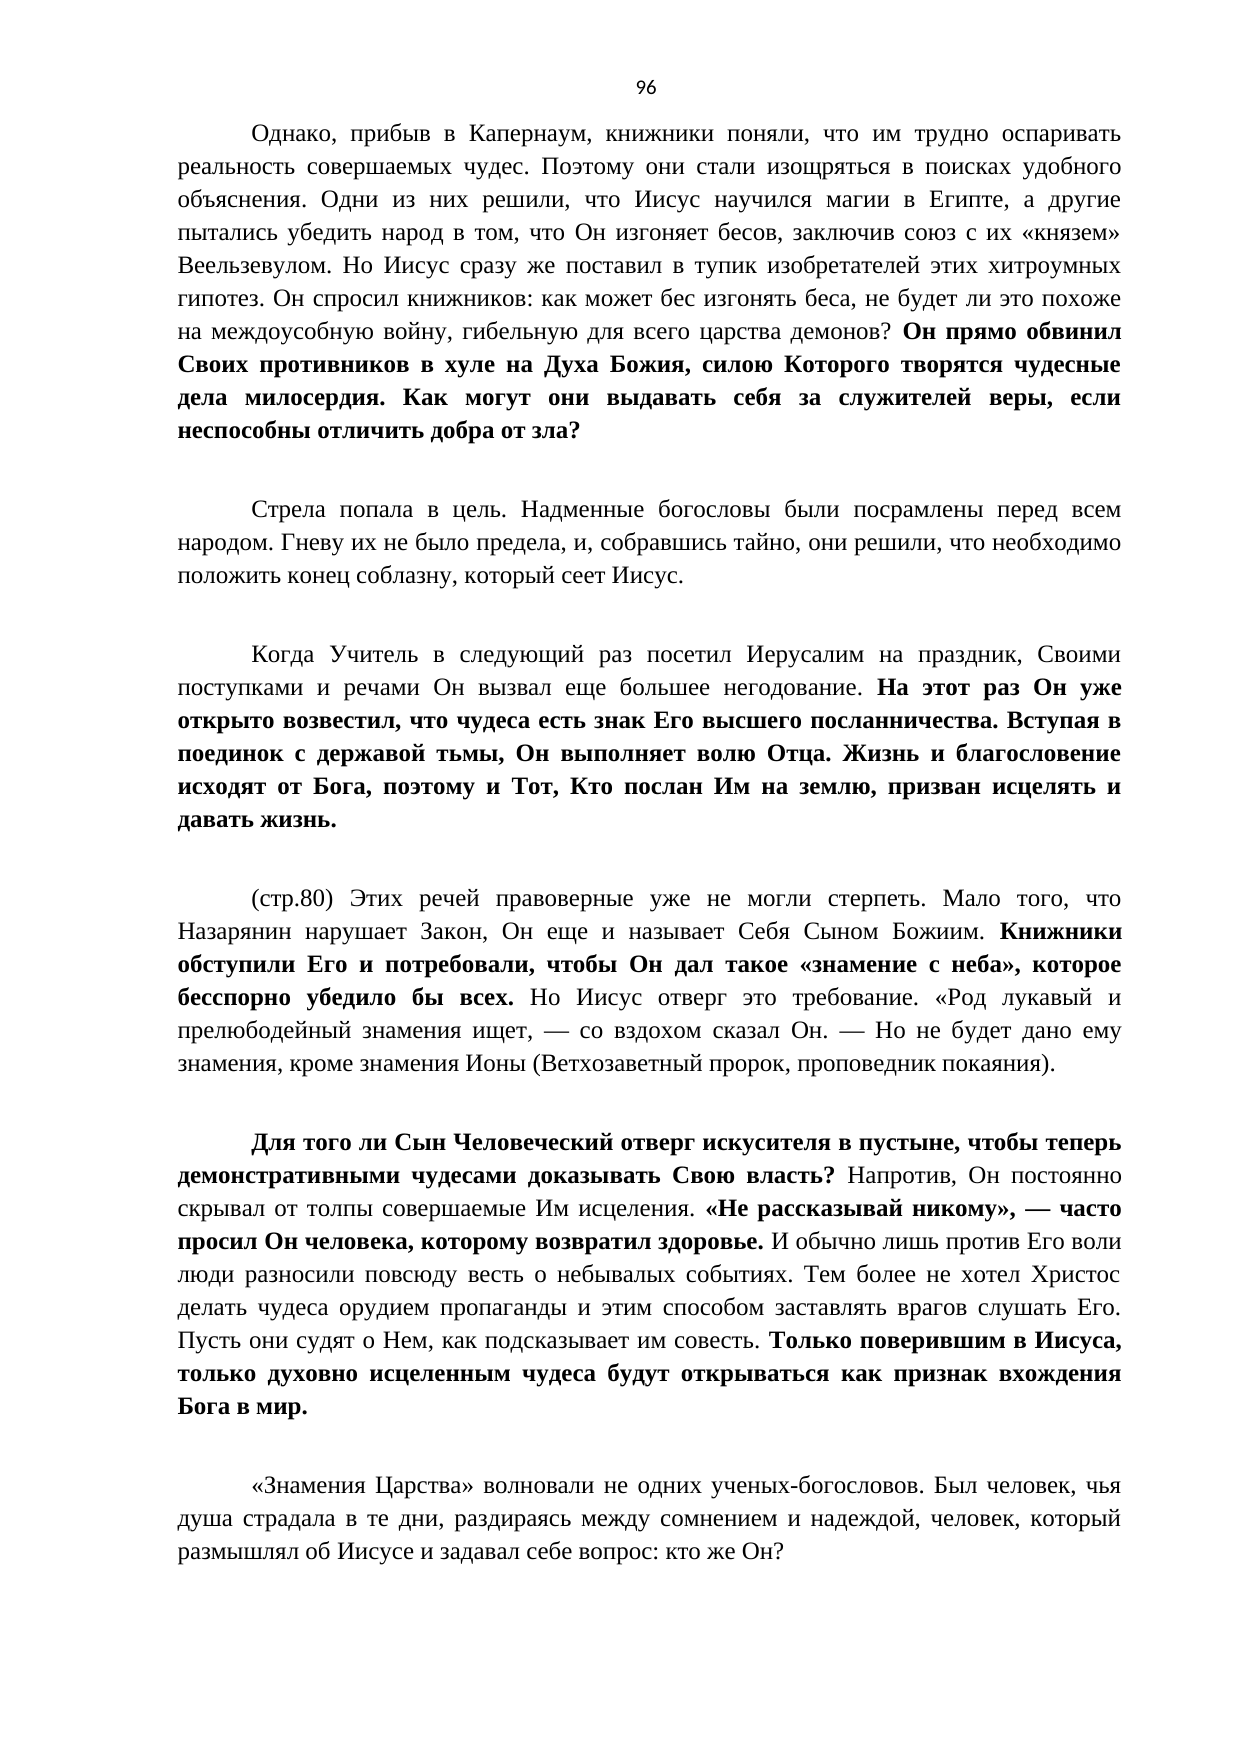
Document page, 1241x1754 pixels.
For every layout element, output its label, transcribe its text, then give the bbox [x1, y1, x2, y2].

text «Знамения Царства» волновали не одних ученых-богословов. Был человек, чья душа страдала в те дни, раздираясь между сомнением и надеждой, человек, который размышлял об Иисусе и задавал себе вопрос: кто же Он? [177, 1470, 1122, 1565]
text Когда Учитель в следующий раз посетил Иерусалим на праздник, Своими поступками и речами Он вызвал еще большее негодование. На этот раз Он уже открыто возвестил, что чудеса есть знак Его высшего посланничества. Вступая в поединок с державой тьмы, Он выполняет волю Отца. Жизнь и благословение исходят от Бога, поэтому и Тот, Кто послан Им на землю, призван исцелять и давать жизнь. [177, 639, 1122, 833]
text (стр.80) Этих речей правоверные уже не могли стерпеть. Мало того, что Назарянин нарушает Закон, Он еще и называет Себя Сыном Божиим. Книжники обступили Его и потребовали, чтобы Он дал такое «знамение с неба», которое бесспорно убедило бы всех. Но Иисус отверг это требование. «Род лукавый и прелюбодейный знамения ищет, — со вздохом сказал Он. — Но не будет дано ему знамения, кроме знамения Ионы (Ветхозаветный пророк, проповедник покаяния). [177, 883, 1122, 1077]
text Стрела попала в цель. Надменные богословы были посрамлены перед всем народом. Гневу их не было предела, и, собравшись тайно, они решили, что необходимо положить конец соблазну, который сеет Иисус. [177, 494, 1122, 589]
text Для того ли Сын Человеческий отверг искусителя в пустыне, чтобы теперь демонстративными чудесами доказывать Свою власть? Напротив, Он постоянно скрывал от толпы совершаемые Им исцеления. «Не рассказывай никому», — часто просил Он человека, которому возвратил здоровье. И обычно лишь против Его воли люди разносили повсюду весть о небывалых событиях. Тем более не хотел Христос делать чудеса орудием пропаганды и этим способом заставлять врагов слушать Его. Пусть они судят о Нем, как подсказывает им совесть. Только поверившим в Иисуса, только духовно исцеленным чудеса будут открываться как признак вхождения Бога в мир. [177, 1127, 1122, 1420]
text Однако, прибыв в Капернаум, книжники поняли, что им трудно оспаривать реальность совершаемых чудес. Поэтому они стали изощряться в поисках удобного объяснения. Одни из них решили, что Иисус научился магии в Египте, а другие пытались убедить народ в том, что Он изгоняет бесов, заключив союз с их «князем» Веельзевулом. Но Иисус сразу же поставил в тупик изобретателей этих хитроумных гипотез. Он спросил книжников: как может бес изгонять беса, не будет ли это похоже на междоусобную войну, гибельную для всего царства демонов? Он прямо обвинил Своих противников в хуле на Духа Божия, силою Которого творятся чудесные дела милосердия. Как могут они выдавать себя за служителей веры, если неспособны отличить добра от зла? [177, 118, 1122, 444]
